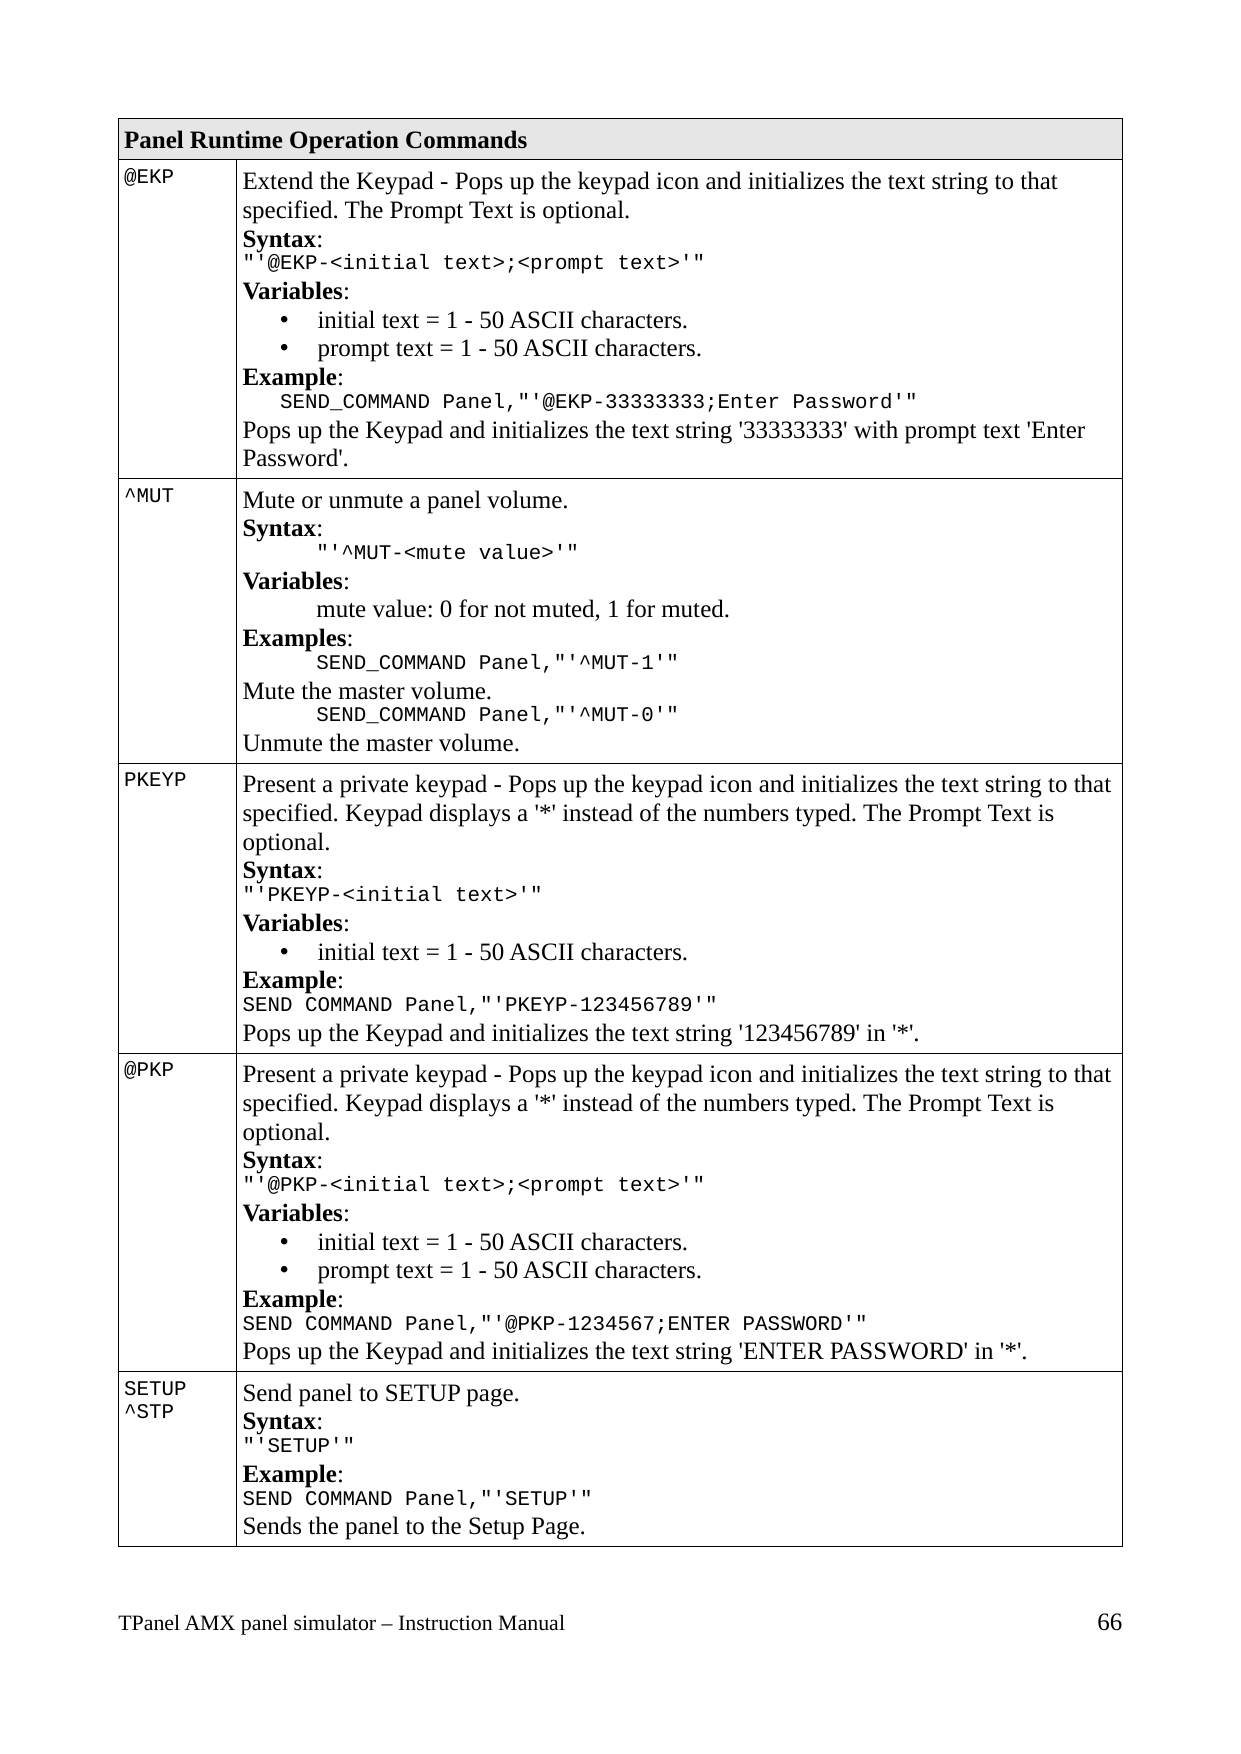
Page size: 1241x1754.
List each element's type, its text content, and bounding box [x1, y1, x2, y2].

table_cell Present a private keypad - Pops up the keypad icon and initializes the text string to that specified. Keypad displays a '*' instead of the numbers typed. The Prompt Text is optional. Syntax: "'@PKP-<initial text>;<prompt text>'" Variables: initial text = 1 - 50 ASCII characters. prompt text = 1 - 50 ASCII characters. Example: SEND COMMAND Panel,"'@PKP-1234567;ENTER PASSWORD'" Pops up the Keypad and initializes the text string 'ENTER PASSWORD' in '*'. [237, 1054, 1122, 1371]
table_header Panel Runtime Operation Commands [119, 119, 1122, 159]
table_cell Mute or unmute a panel volume. Syntax: "'^MUT-<mute value>'" Variables: mute value: 0 for not muted, 1 for muted. Examples: SEND_COMMAND Panel,"'^MUT-1'" Mute the master volume. SEND_COMMAND Panel,"'^MUT-0'" Unmute the master volume. [237, 479, 1122, 763]
table_cell @PKP [119, 1054, 236, 1371]
table_cell Send panel to SETUP page. Syntax: "'SETUP'" Example: SEND COMMAND Panel,"'SETUP'" Sends the panel to the Setup Page. [237, 1372, 1122, 1546]
table_cell Present a private keypad - Pops up the keypad icon and initializes the text string to that specified. Keypad displays a '*' instead of the numbers typed. The Prompt Text is optional. Syntax: "'PKEYP-<initial text>'" Variables: initial text = 1 - 50 ASCII characters. Example: SEND COMMAND Panel,"'PKEYP-123456789'" Pops up the Keypad and initializes the text string '123456789' in '*'. [237, 764, 1122, 1052]
table_cell @EKP [119, 160, 236, 478]
table_cell PKEYP [119, 764, 236, 1052]
table_cell ^MUT [119, 479, 236, 763]
table_cell Extend the Keypad - Pops up the keypad icon and initializes the text string to that specified. The Prompt Text is optional. Syntax: "'@EKP-<initial text>;<prompt text>'" Variables: initial text = 1 - 50 ASCII characters. prompt text = 1 - 50 ASCII characters. Example: SEND_COMMAND Panel,"'@EKP-33333333;Enter Password'" Pops up the Keypad and initializes the text string '33333333' with prompt text 'Enter Password'. [237, 160, 1122, 478]
table_cell SETUP ^STP [119, 1372, 236, 1546]
